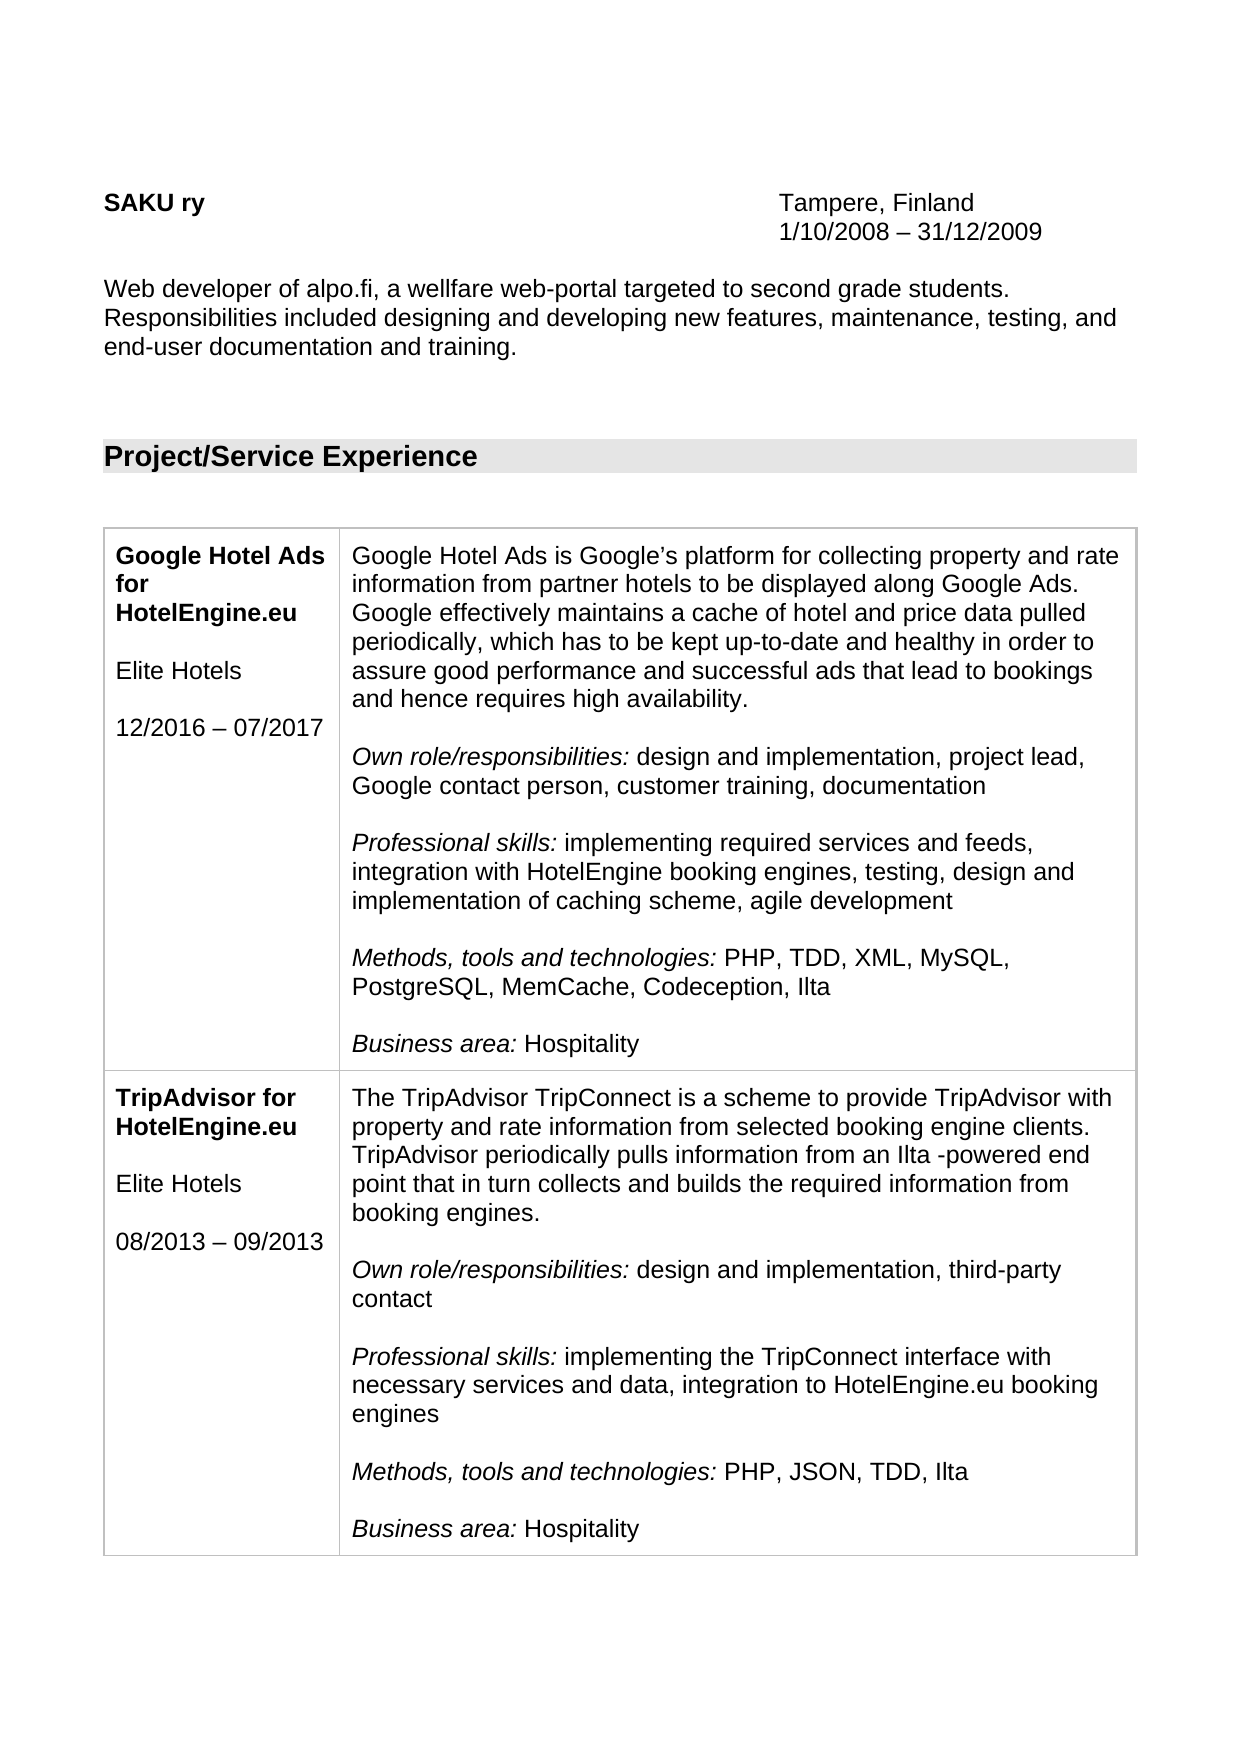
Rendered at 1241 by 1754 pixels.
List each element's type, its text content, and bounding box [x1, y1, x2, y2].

table_cell The TripAdvisor TripConnect is a scheme to provide TripAdvisor with property and rate information from selected booking engine clients. TripAdvisor periodically pulls information from an Ilta -powered end point that in turn collects and builds the required information from booking engines. Own role/responsibilities: design and implementation, third-party contact Professional skills: implementing the TripConnect interface with necessary services and data, integration to HotelEngine.eu booking engines Methods, tools and technologies: PHP, JSON, TDD, Ilta Business area: Hospitality [340, 1071, 1135, 1554]
text Web developer of alpo.fi, a wellfare web-portal targeted to second grade students. Responsibilities included designing and developing new features, maintenance, testing, and end-user documentation and training. [103, 274, 1137, 361]
table_cell TripAdvisor for HotelEngine.eu Elite Hotels 08/2013 – 09/2013 [105, 1071, 339, 1554]
subtitle Project/Service Experience [103, 439, 1137, 473]
table_header Google Hotel Ads for HotelEngine.eu Elite Hotels 12/2016 – 07/2017 [105, 529, 339, 1070]
text 1/10/2008 – 31/12/2009 [103, 217, 1137, 246]
text SAKU ry Tampere, Finland [103, 188, 1137, 217]
table_header Google Hotel Ads is Google’s platform for collecting property and rate information from partner hotels to be displayed along Google Ads. Google effectively maintains a cache of hotel and price data pulled periodically, which has to be kept up-to-date and healthy in order to assure good performance and successful ads that lead to bookings and hence requires high availability. Own role/responsibilities: design and implementation, project lead, Google contact person, customer training, documentation Professional skills: implementing required services and feeds, integration with HotelEngine booking engines, testing, design and implementation of caching scheme, agile development Methods, tools and technologies: PHP, TDD, XML, MySQL, PostgreSQL, MemCache, Codeception, Ilta Business area: Hospitality [340, 529, 1135, 1070]
